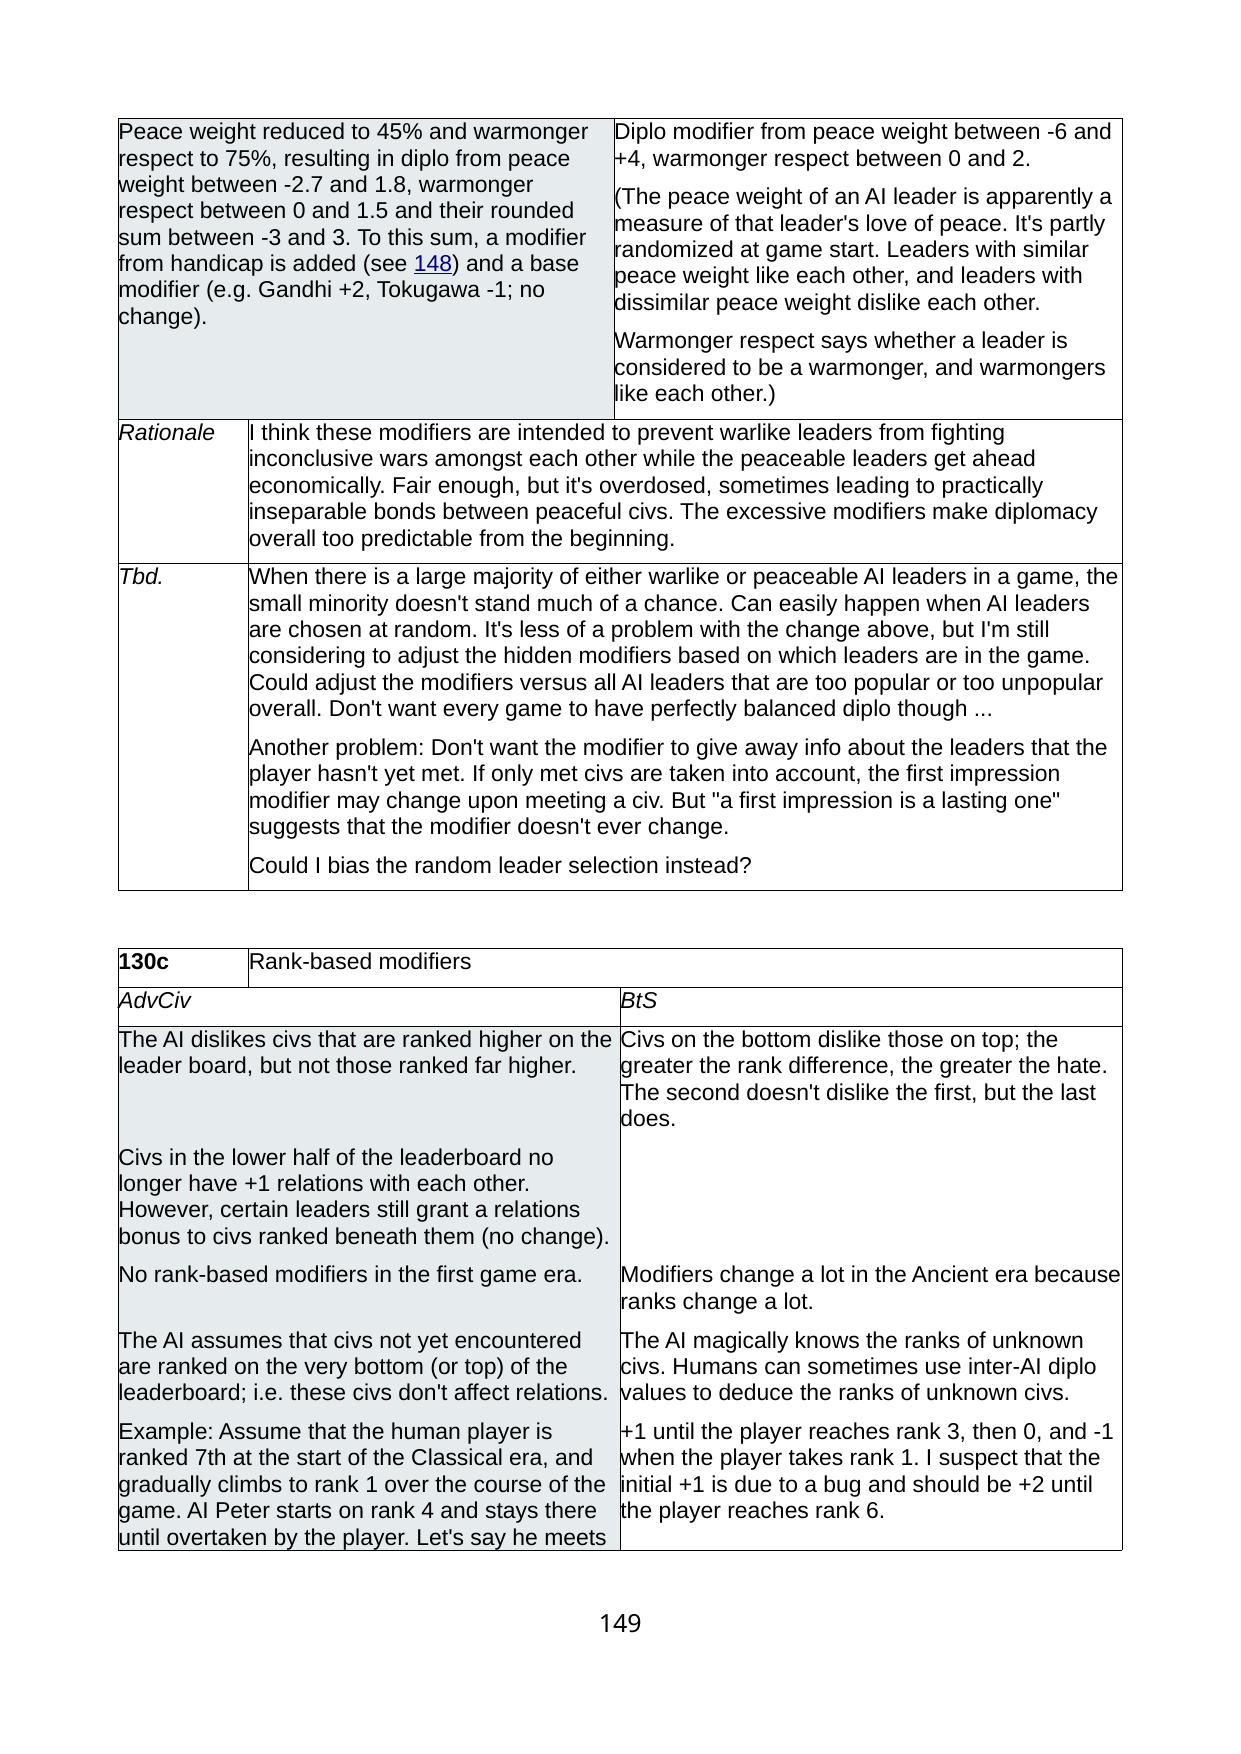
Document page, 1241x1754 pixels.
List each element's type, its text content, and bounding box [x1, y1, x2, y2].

table_cell The AI dislikes civs that are ranked higher on the leader board, but not those ranked far higher. Civs in the lower half of the leaderboard no longer have +1 relations with each other. However, certain leaders still grant a relations bonus to civs ranked beneath them (no change). No rank-based modifiers in the first game era. The AI assumes that civs not yet encountered are ranked on the very bottom (or top) of the leaderboard; i.e. these civs don't affect relations. Example: Assume that the human player is ranked 7th at the start of the Classical era, and gradually climbs to rank 1 over the course of the game. AI Peter starts on rank 4 and stays there until overtaken by the player. Let's say he meets [119, 1027, 620, 1550]
table_cell Diplo modifier from peace weight between -6 and +4, warmonger respect between 0 and 2. (The peace weight of an AI leader is apparently a measure of that leader's love of peace. It's partly randomized at game start. Leaders with similar peace weight like each other, and leaders with dissimilar peace weight dislike each other. Warmonger respect says whether a leader is considered to be a warmonger, and warmongers like each other.) [615, 119, 1122, 419]
table_cell When there is a large majority of either warlike or peaceable AI leaders in a game, the small minority doesn't stand much of a chance. Can easily happen when AI leaders are chosen at random. It's less of a problem with the change above, but I'm still considering to adjust the hidden modifiers based on which leaders are in the game. Could adjust the modifiers versus all AI leaders that are too popular or too unpopular overall. Don't want every game to have perfectly balanced diplo though ... Another problem: Don't want the modifier to give away info about the leaders that the player hasn't yet met. If only met civs are taken into account, the first impression modifier may change upon meeting a civ. But "a first impression is a lasting one" suggests that the modifier doesn't ever change. Could I bias the random leader selection instead? [249, 564, 1122, 890]
table_cell Civs on the bottom dislike those on top; the greater the rank difference, the greater the hate. The second doesn't dislike the first, but the last does. Modifiers change a lot in the Ancient era because ranks change a lot. The AI magically knows the ranks of unknown civs. Humans can sometimes use inter-AI diplo values to deduce the ranks of unknown civs. +1 until the player reaches rank 3, then 0, and -1 when the player takes rank 1. I suspect that the initial +1 is due to a bug and should be +2 until the player reaches rank 6. [621, 1027, 1122, 1550]
table_cell I think these modifiers are intended to prevent warlike leaders from fighting inconclusive wars amongst each other while the peaceable leaders get ahead economically. Fair enough, but it's overdosed, sometimes leading to practically inseparable bonds between peaceful civs. The excessive modifiers make diplomacy overall too predictable from the beginning. [249, 420, 1122, 563]
table_cell Rationale [119, 420, 248, 563]
table_cell Peace weight reduced to 45% and warmonger respect to 75%, resulting in diplo from peace weight between -2.7 and 1.8, warmonger respect between 0 and 1.5 and their rounded sum between -3 and 3. To this sum, a modifier from handicap is added (see 148) and a base modifier (e.g. Gandhi +2, Tokugawa -1; no change). [119, 119, 614, 419]
table_cell AdvCiv [119, 988, 620, 1026]
table_header 130c [119, 949, 248, 987]
table_header Rank-based modifiers [249, 949, 1122, 987]
table_cell Tbd. [119, 564, 248, 890]
table_cell BtS [621, 988, 1122, 1026]
